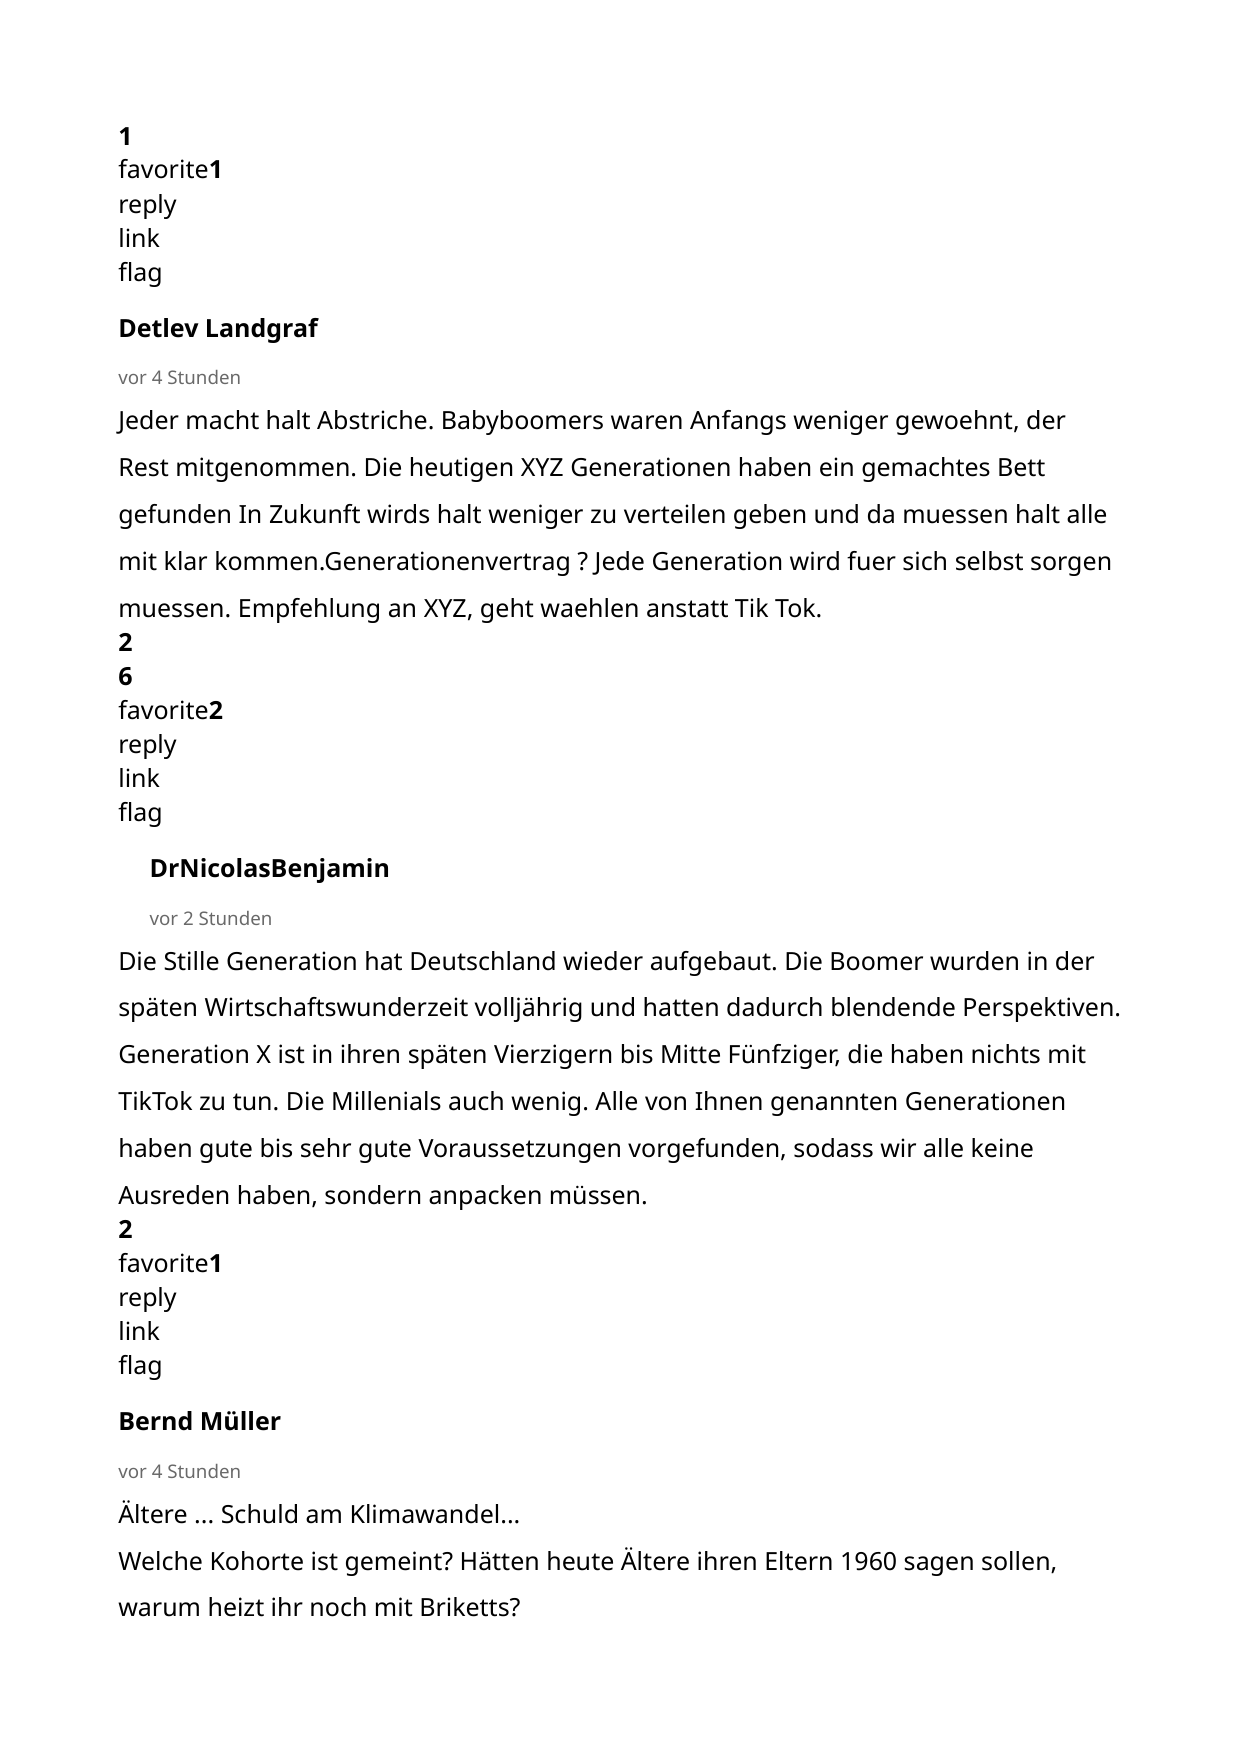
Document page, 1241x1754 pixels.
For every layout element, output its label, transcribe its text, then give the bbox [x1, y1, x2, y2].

text 1 [118, 118, 1122, 152]
text link [118, 220, 1122, 254]
text Detlev Landgraf [118, 304, 1114, 345]
text reply [118, 186, 1122, 220]
text Bernd Müller [118, 1397, 1114, 1438]
text favorite1 [118, 152, 1122, 186]
text 2 [118, 624, 1122, 658]
text flag [118, 795, 1122, 829]
text flag [118, 254, 1122, 288]
text favorite1 [118, 1246, 1122, 1280]
text reply [118, 727, 1122, 761]
text flag [118, 1348, 1122, 1382]
text vor 4 Stunden [118, 1454, 1122, 1483]
text Jeder macht halt Abstriche. Babyboomers waren Anfangs weniger gewoehnt, der Rest mitgenommen. Die heutigen XYZ Generationen haben ein gemachtes Bett gefunden In Zukunft wirds halt weniger zu verteilen geben und da muessen halt alle mit klar kommen.Generationenvertrag ? Jede Generation wird fuer sich selbst sorgen muessen. Empfehlung an XYZ, geht waehlen anstatt Tik Tok. [118, 390, 1122, 624]
text DrNicolasBenjamin [149, 844, 1114, 885]
text link [118, 761, 1122, 795]
text favorite2 [118, 692, 1122, 727]
text vor 4 Stunden [118, 360, 1122, 390]
text 6 [118, 658, 1122, 692]
text vor 2 Stunden [149, 901, 1122, 930]
text reply [118, 1280, 1122, 1314]
text Die Stille Generation hat Deutschland wieder aufgebaut. Die Boomer wurden in der späten Wirtschaftswunderzeit volljährig und hatten dadurch blendende Perspektiven. Generation X ist in ihren späten Vierzigern bis Mitte Fünfziger, die haben nichts mit TikTok zu tun. Die Millenials auch wenig. Alle von Ihnen genannten Generationen haben gute bis sehr gute Voraussetzungen vorgefunden, sodass wir alle keine Ausreden haben, sondern anpacken müssen. [118, 930, 1122, 1212]
text Ältere ... Schuld am Klimawandel... Welche Kohorte ist gemeint? Hätten heute Ältere ihren Eltern 1960 sagen sollen, warum heizt ihr noch mit Briketts? [118, 1483, 1122, 1624]
text link [118, 1314, 1122, 1348]
text 2 [118, 1212, 1122, 1246]
